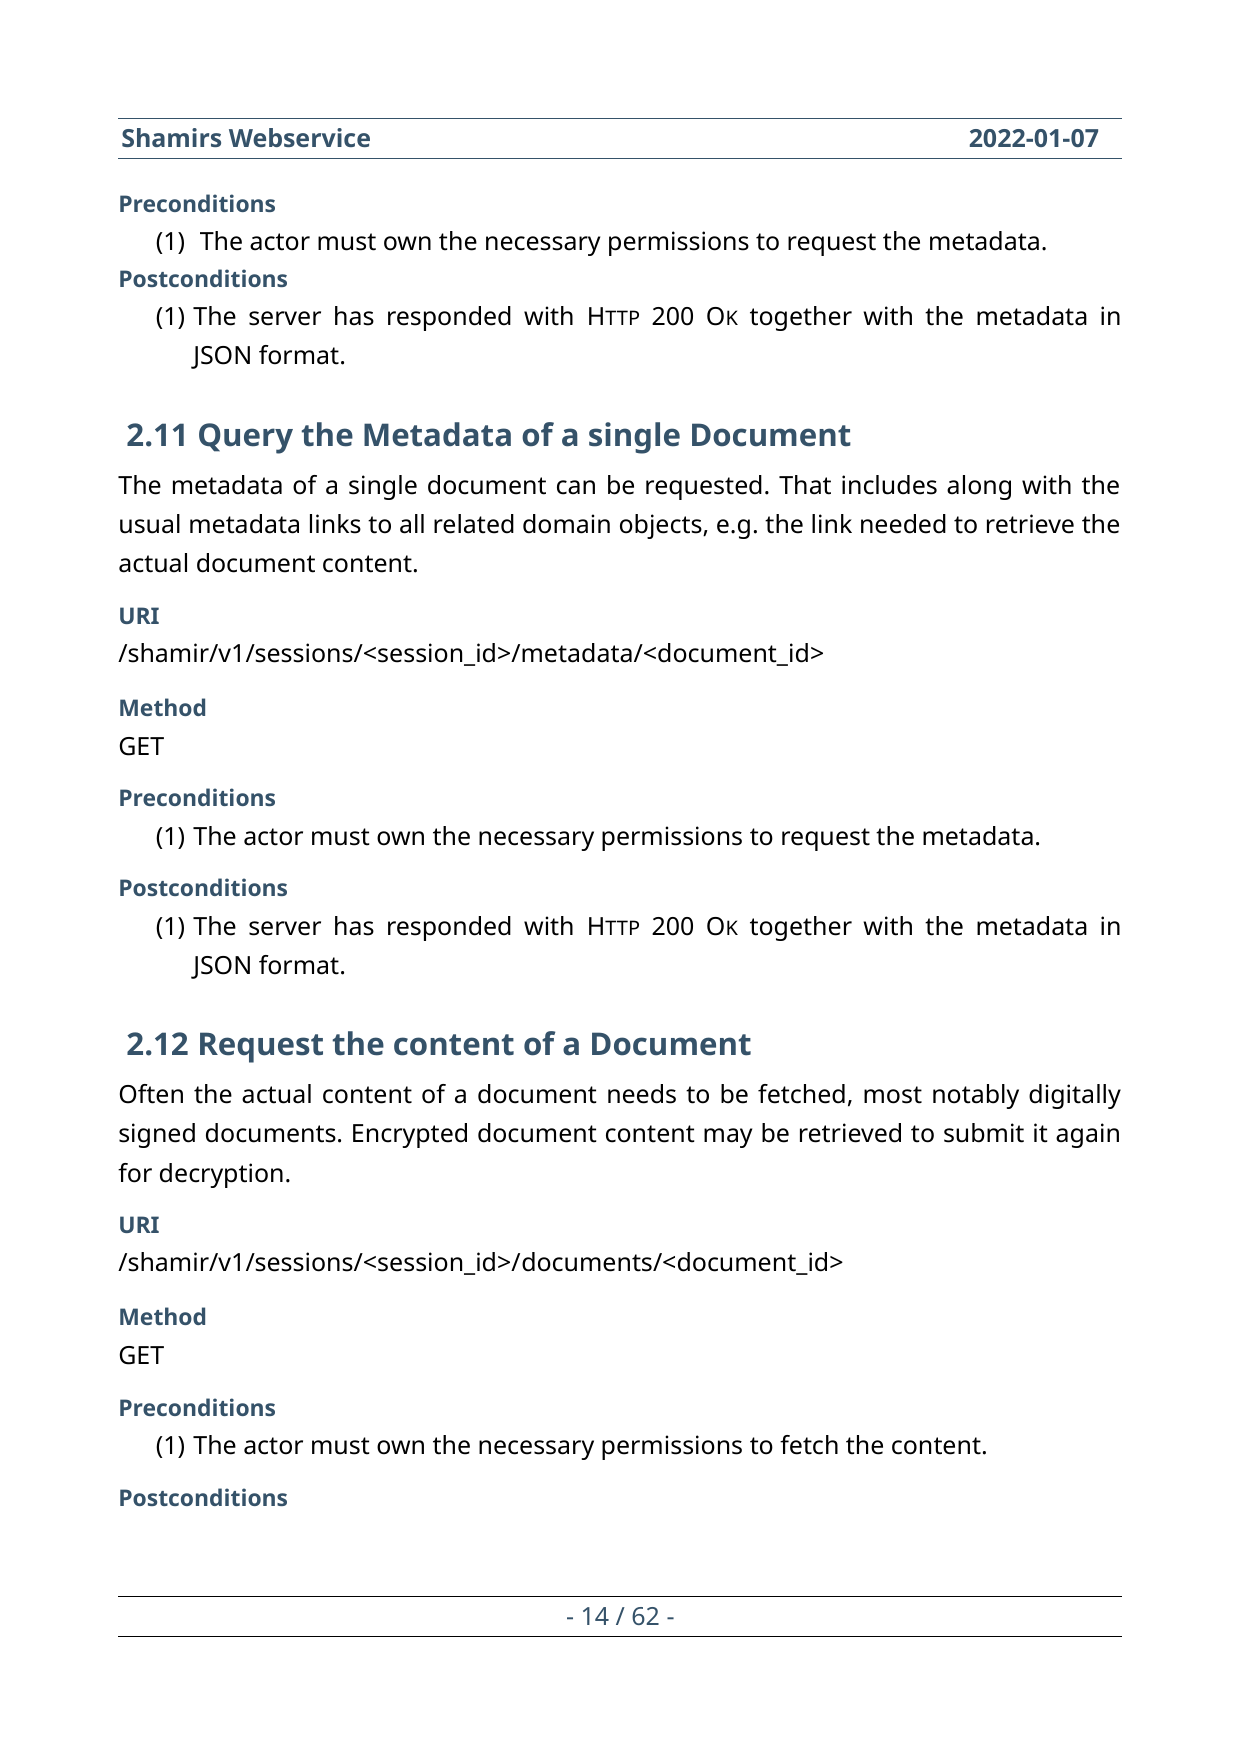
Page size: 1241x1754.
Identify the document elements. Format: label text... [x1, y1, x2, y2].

list The actor must own the necessary permissions to fetch the content. [156, 1428, 1122, 1462]
text The metadata of a single document can be requested. That includes along with the usual metadata links to all related domain objects, e.g. the link needed to retrieve the actual document content. [118, 468, 1122, 580]
text URI [118, 1209, 1122, 1240]
subtitle Request the content of a Document [118, 1022, 1122, 1064]
list The actor must own the necessary permissions to request the metadata. [156, 224, 1122, 258]
list The actor must own the necessary permissions to request the metadata. [156, 818, 1122, 852]
text Preconditions [118, 188, 1122, 219]
text URI [118, 600, 1122, 631]
text Often the actual content of a document needs to be fetched, most notably digitally signed documents. Encrypted document content may be retrieved to submit it again for decryption. [118, 1077, 1122, 1189]
text Postconditions [118, 263, 1122, 294]
text Postconditions [118, 1482, 1122, 1513]
text Method [118, 1299, 1122, 1333]
text Preconditions [118, 1392, 1122, 1423]
list The server has responded with Http 200 Ok together with the metadata in JSON format. [156, 299, 1122, 372]
subtitle Query the Metadata of a single Document [118, 412, 1122, 455]
text Preconditions [118, 782, 1122, 813]
text /shamir/v1/sessions/<session_id>/documents/<document_id> [118, 1245, 1122, 1279]
list The server has responded with Http 200 Ok together with the metadata in JSON format. [156, 908, 1122, 981]
text Postconditions [118, 872, 1122, 903]
text /shamir/v1/sessions/<session_id>/metadata/<document_id> [118, 636, 1122, 670]
text GET [118, 728, 1122, 763]
text GET [118, 1338, 1122, 1372]
text Method [118, 689, 1122, 723]
